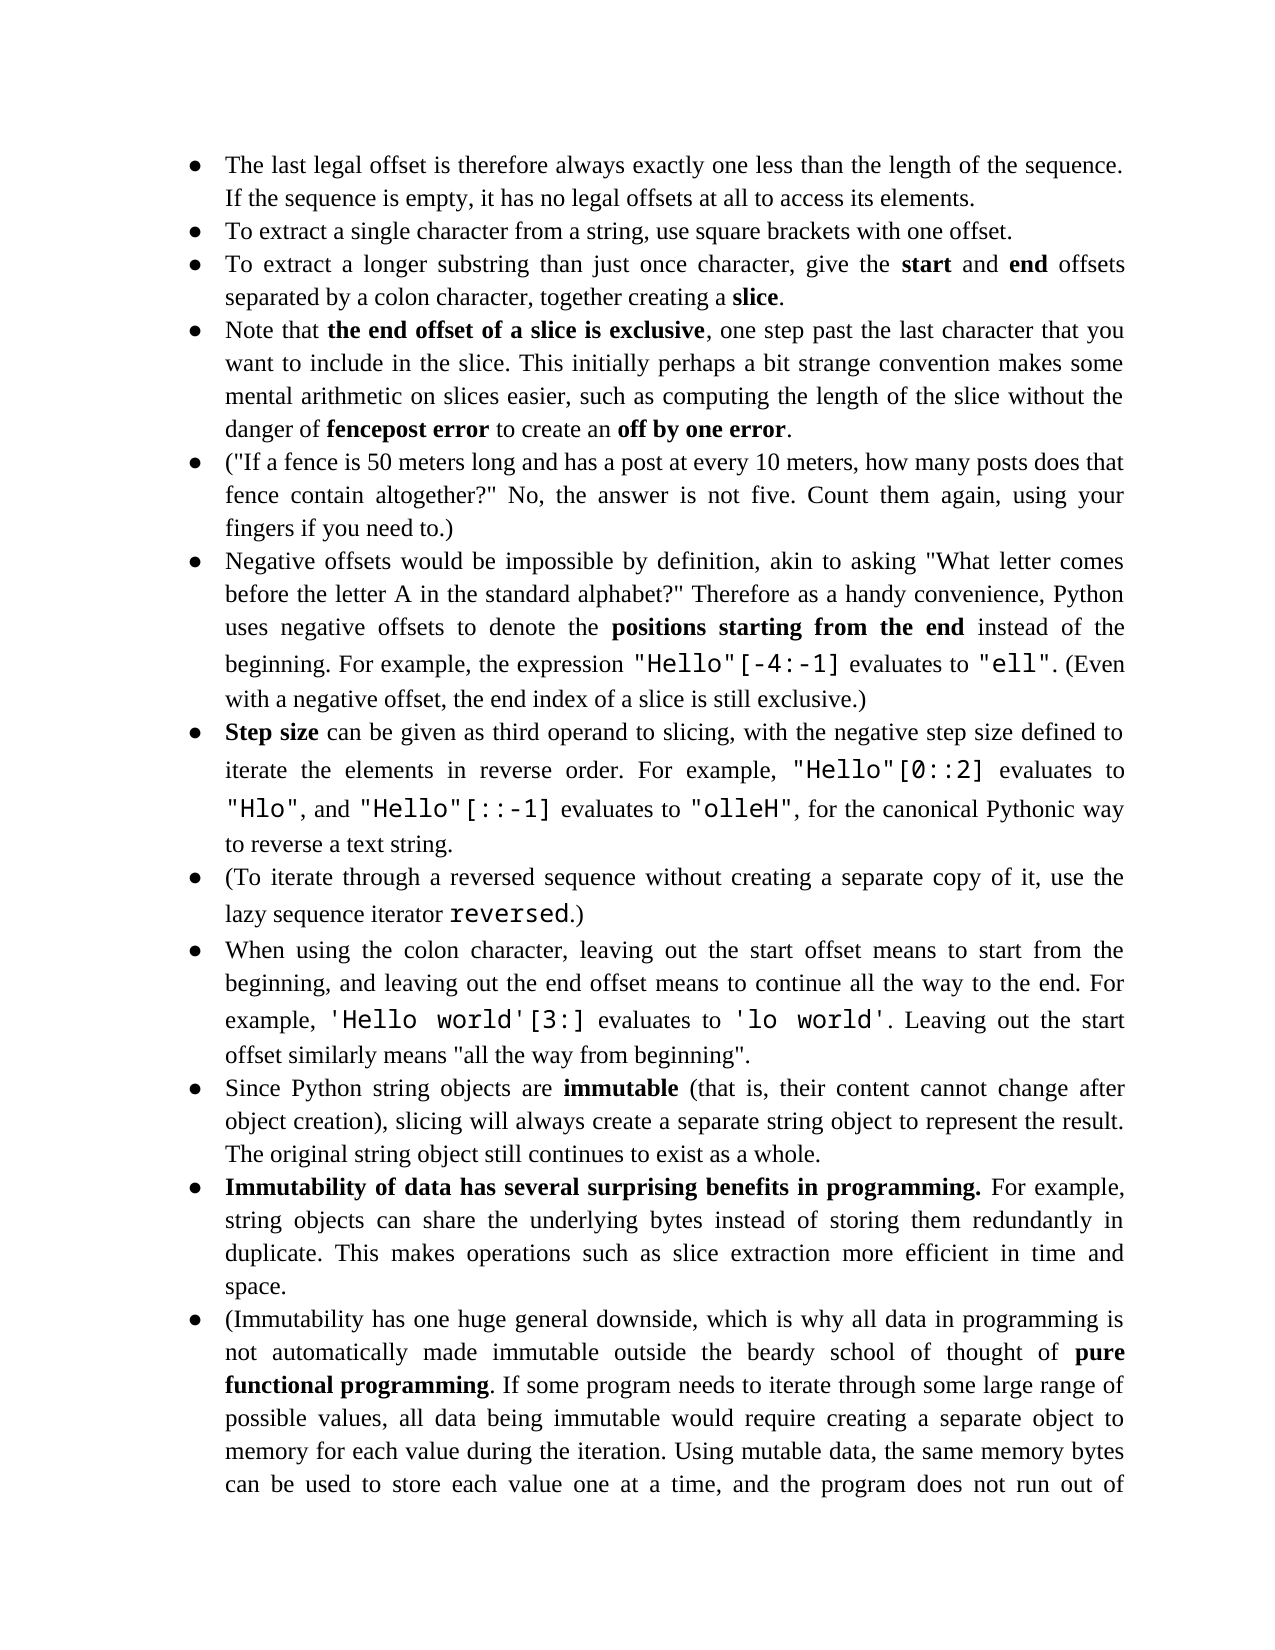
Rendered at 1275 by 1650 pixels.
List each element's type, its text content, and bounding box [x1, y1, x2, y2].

list Since Python string objects are immutable (that is, their content cannot change after object creation), slicing will always create a separate string object to represent the result. The original string object still continues to exist as a whole. [187, 1073, 1125, 1168]
list Immutability of data has several surprising benefits in programming. For example, string objects can share the underlying bytes instead of storing them redundantly in duplicate. This makes operations such as slice extraction more efficient in time and space. [187, 1172, 1125, 1300]
list ("If a fence is 50 meters long and has a post at every 10 meters, how many posts does that fence contain altogether?" No, the answer is not five. Count them again, using your fingers if you need to.) [187, 447, 1125, 542]
list To extract a single character from a string, use square brackets with one offset. [187, 216, 1125, 245]
list (Immutability has one huge general downside, which is why all data in programming is not automatically made immutable outside the beardy school of thought of pure functional programming. If some program needs to iterate through some large range of possible values, all data being immutable would require creating a separate object to memory for each value during the iteration. Using mutable data, the same memory bytes can be used to store each value one at a time, and the program does not run out of [187, 1304, 1125, 1498]
list (To iterate through a reversed sequence without creating a separate copy of it, use the lazy sequence iterator reversed.) [187, 862, 1125, 930]
list Note that the end offset of a slice is exclusive, one step past the last character that you want to include in the slice. This initially perhaps a bit strange convention makes some mental arithmetic on slices easier, such as computing the length of the slice without the danger of fencepost error to create an off by one error. [187, 315, 1125, 443]
list To extract a longer substring than just once character, give the start and end offsets separated by a colon character, together creating a slice. [187, 249, 1125, 311]
list When using the colon character, leaving out the start offset means to start from the beginning, and leaving out the end offset means to continue all the way to the end. For example, 'Hello world'[3:] evaluates to 'lo world'. Leaving out the start offset similarly means "all the way from beginning". [187, 935, 1125, 1069]
list Negative offsets would be impossible by definition, akin to asking "What letter comes before the letter A in the standard alphabet?" Therefore as a handy convenience, Python uses negative offsets to denote the positions starting from the end instead of the beginning. For example, the expression "Hello"[-4:-1] evaluates to "ell". (Even with a negative offset, the end index of a slice is still exclusive.) [187, 546, 1125, 713]
list The last legal offset is therefore always exactly one less than the length of the sequence. If the sequence is empty, it has no legal offsets at all to access its elements. [187, 150, 1125, 212]
list Step size can be given as third operand to slicing, with the negative step size defined to iterate the elements in reverse order. For example, "Hello"[0::2] evaluates to "Hlo", and "Hello"[::-1] evaluates to "olleH", for the canonical Pythonic way to reverse a text string. [187, 717, 1125, 858]
